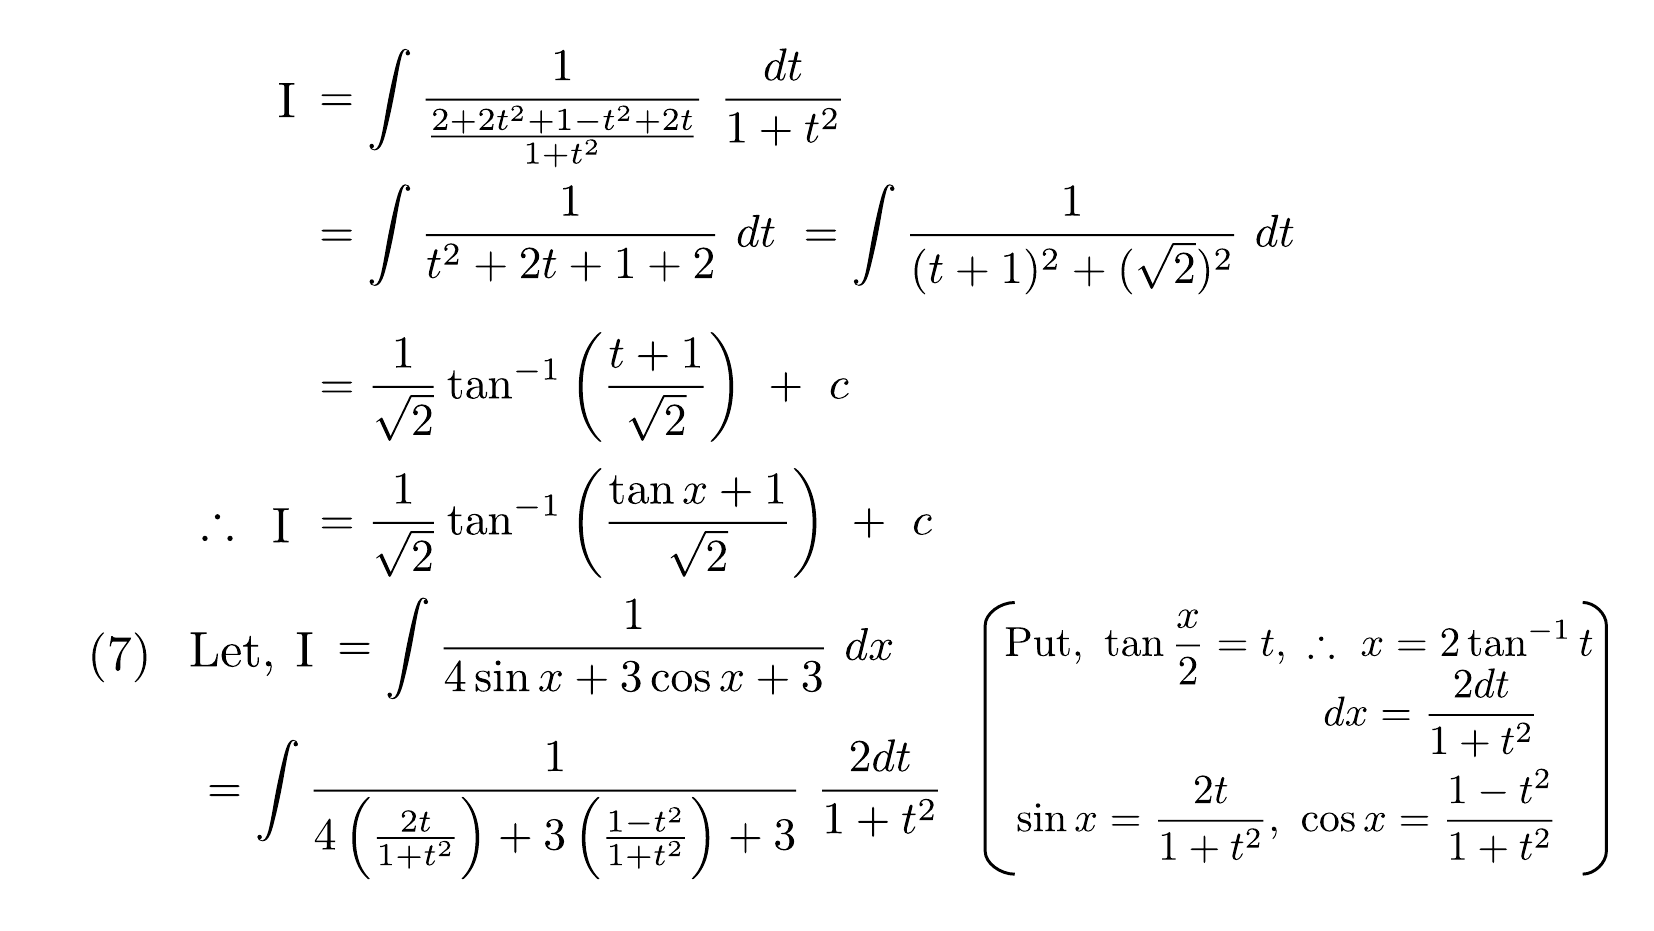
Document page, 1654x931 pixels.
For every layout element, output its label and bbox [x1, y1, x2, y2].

text_box [1005, 609, 1593, 758]
title [47, 36, 1607, 898]
text_box [321, 48, 841, 168]
text_box [296, 632, 313, 667]
text_box [321, 332, 849, 442]
text_box [805, 184, 1294, 295]
text_box [208, 739, 938, 880]
text_box [273, 508, 289, 543]
text_box [202, 514, 233, 542]
text_box [190, 632, 272, 677]
text_box [279, 83, 295, 118]
text_box [1017, 768, 1553, 864]
text_box [321, 468, 932, 578]
text_box [321, 184, 775, 286]
text_box [90, 632, 147, 683]
text_box [339, 597, 893, 700]
